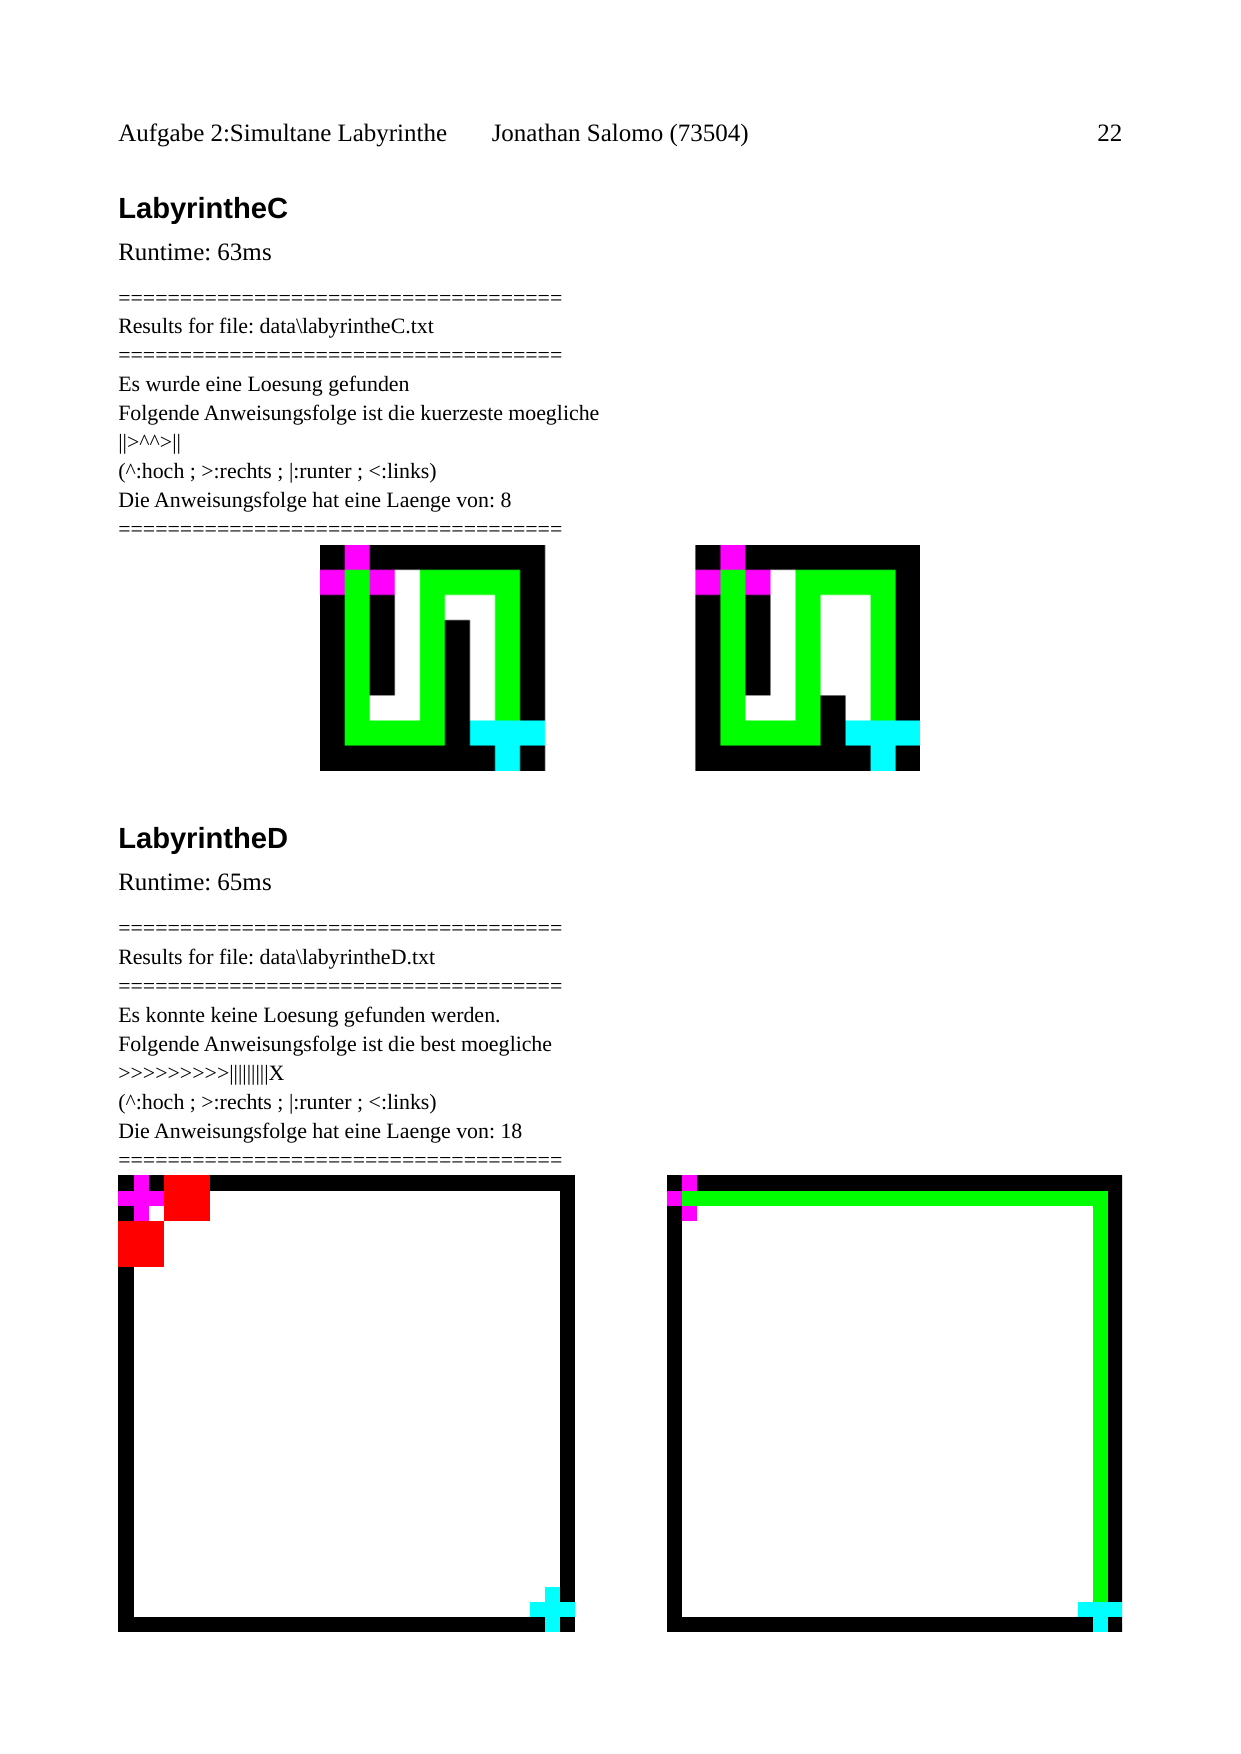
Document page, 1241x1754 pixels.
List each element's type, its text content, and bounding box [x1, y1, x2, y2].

text (^:hoch ; >:rechts ; |:runter ; <:links) [118, 458, 1122, 483]
text ==================================== [118, 516, 1122, 541]
text Folgende Anweisungsfolge ist die kuerzeste moegliche [118, 400, 1122, 426]
text (^:hoch ; >:rechts ; |:runter ; <:links) [118, 1089, 1122, 1114]
text >>>>>>>>>|||||||||X [118, 1060, 1122, 1085]
picture [320, 545, 920, 771]
text Die Anweisungsfolge hat eine Laenge von: 18 [118, 1118, 1122, 1143]
text Folgende Anweisungsfolge ist die best moegliche [118, 1031, 1122, 1056]
text ==================================== [118, 915, 1122, 940]
text Results for file: data\labyrintheD.txt [118, 944, 1122, 969]
text Es konnte keine Loesung gefunden werden. [118, 1002, 1122, 1027]
text Runtime: 63ms [118, 237, 1122, 266]
text ==================================== [118, 342, 1122, 368]
text ==================================== [118, 284, 1122, 310]
text Die Anweisungsfolge hat eine Laenge von: 8 [118, 487, 1122, 512]
subtitle LabyrintheC [118, 191, 1122, 224]
picture [118, 1175, 1123, 1632]
subtitle LabyrintheD [118, 821, 1122, 855]
text Es wurde eine Loesung gefunden [118, 371, 1122, 397]
text Results for file: data\labyrintheC.txt [118, 313, 1122, 339]
text ==================================== [118, 1147, 1122, 1172]
text ==================================== [118, 973, 1122, 998]
text Runtime: 65ms [118, 867, 1122, 896]
text ||>^^>|| [118, 429, 1122, 454]
